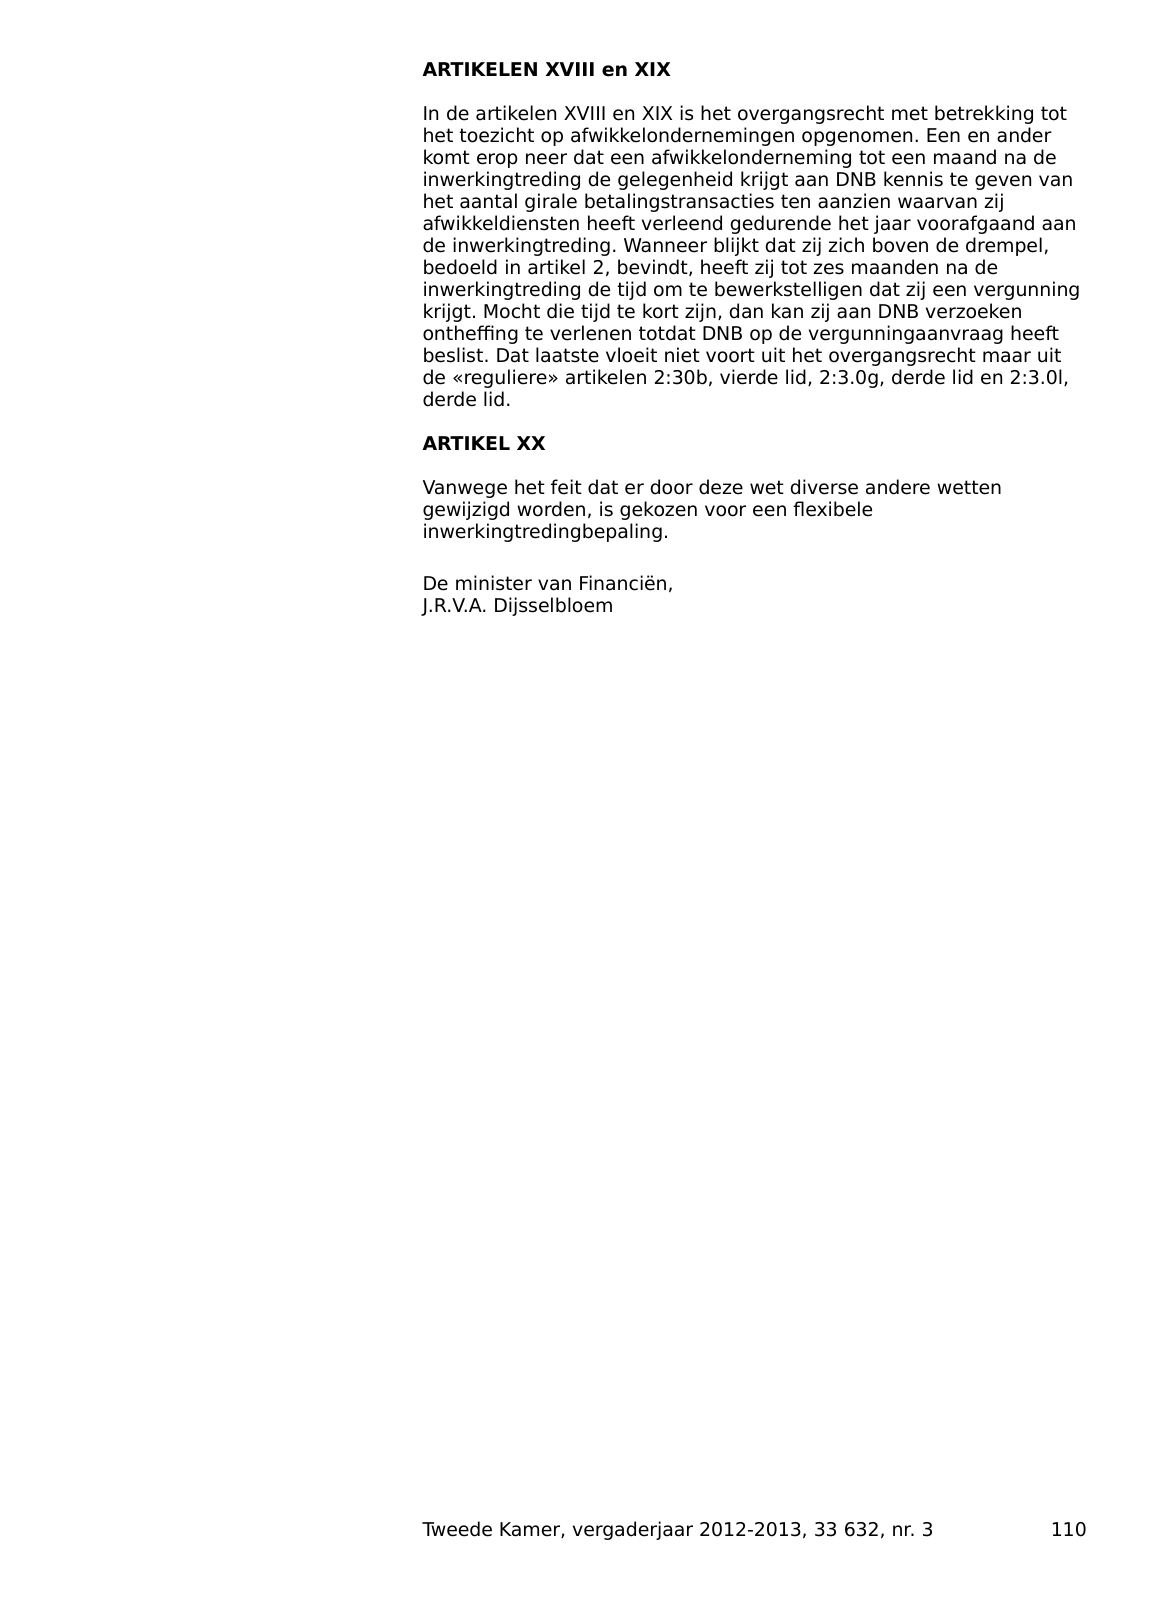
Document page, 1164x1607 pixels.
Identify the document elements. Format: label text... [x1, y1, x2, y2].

subtitle ARTIKELEN XVIII en XIX [422, 59, 1087, 81]
subtitle ARTIKEL XX [422, 433, 1087, 455]
text De minister van Financiën, J.R.V.A. Dijsselbloem [422, 573, 1087, 617]
text In de artikelen XVIII en XIX is het overgangsrecht met betrekking tot het toezicht op afwikkelondernemingen opgenomen. Een en ander komt erop neer dat een afwikkelonderneming tot een maand na de inwerkingtreding de gelegenheid krijgt aan DNB kennis te geven van het aantal girale betalingstransacties ten aanzien waarvan zij afwikkeldiensten heeft verleend gedurende het jaar voorafgaand aan de inwerkingtreding. Wanneer blijkt dat zij zich boven de drempel, bedoeld in artikel 2, bevindt, heeft zij tot zes maanden na de inwerkingtreding de tijd om te bewerkstelligen dat zij een vergunning krijgt. Mocht die tijd te kort zijn, dan kan zij aan DNB verzoeken ontheffing te verlenen totdat DNB op de vergunningaanvraag heeft beslist. Dat laatste vloeit niet voort uit het overgangsrecht maar uit de «reguliere» artikelen 2:30b, vierde lid, 2:3.0g, derde lid en 2:3.0l, derde lid. [422, 103, 1087, 411]
text Vanwege het feit dat er door deze wet diverse andere wetten gewijzigd worden, is gekozen voor een flexibele inwerkingtredingbepaling. [422, 477, 1087, 543]
